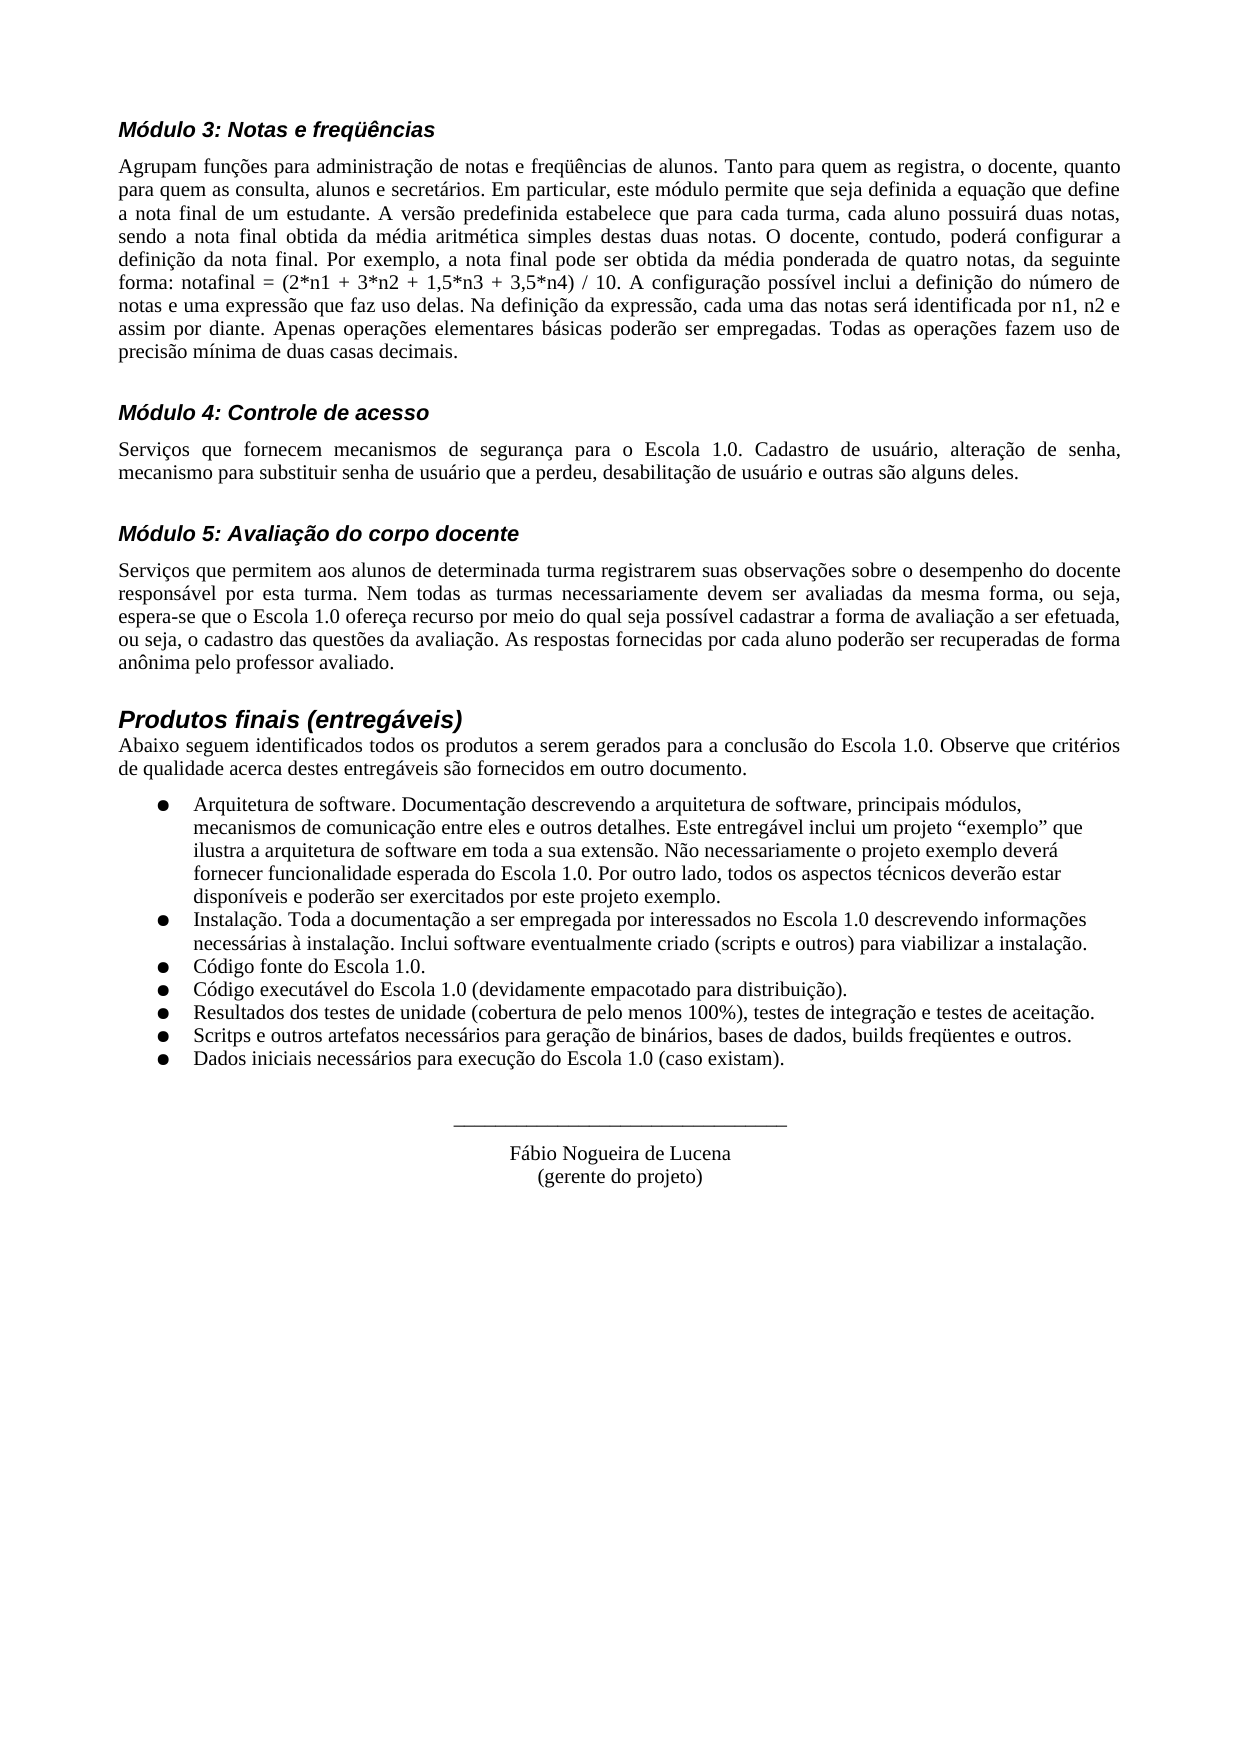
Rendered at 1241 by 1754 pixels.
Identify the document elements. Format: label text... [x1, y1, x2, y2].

text ________________________________ [118, 1106, 1122, 1129]
text Serviços que fornecem mecanismos de segurança para o Escola 1.0. Cadastro de usuário, alteração de senha, mecanismo para substituir senha de usuário que a perdeu, desabilitação de usuário e outras são alguns deles. [118, 438, 1122, 484]
text Agrupam funções para administração de notas e freqüências de alunos. Tanto para quem as registra, o docente, quanto para quem as consulta, alunos e secretários. Em particular, este módulo permite que seja definida a equação que define a nota final de um estudante. A versão predefinida estabelece que para cada turma, cada aluno possuirá duas notas, sendo a nota final obtida da média aritmética simples destas duas notas. O docente, contudo, poderá configurar a definição da nota final. Por exemplo, a nota final pode ser obtida da média ponderada de quatro notas, da seguinte forma: notafinal = (2*n1 + 3*n2 + 1,5*n3 + 3,5*n4) / 10. A configuração possível inclui a definição do número de notas e uma expressão que faz uso delas. Na definição da expressão, cada uma das notas será identificada por n1, n2 e assim por diante. Apenas operações elementares básicas poderão ser empregadas. Todas as operações fazem uso de precisão mínima de duas casas decimais. [118, 155, 1122, 363]
subtitle Produtos finais (entregáveis) [118, 705, 1122, 733]
text Fábio Nogueira de Lucena (gerente do projeto) [118, 1141, 1122, 1188]
list Resultados dos testes de unidade (cobertura de pelo menos 100%), testes de integração e testes de aceitação. [156, 1001, 1122, 1024]
subtitle Módulo 3: Notas e freqüências [118, 118, 1122, 143]
subtitle Módulo 5: Avaliação do corpo docente [118, 521, 1122, 546]
list Arquitetura de software. Documentação descrevendo a arquitetura de software, principais módulos, mecanismos de comunicação entre eles e outros detalhes. Este entregável inclui um projeto “exemplo” que ilustra a arquitetura de software em toda a sua extensão. Não necessariamente o projeto exemplo deverá fornecer funcionalidade esperada do Escola 1.0. Por outro lado, todos os aspectos técnicos deverão estar disponíveis e poderão ser exercitados por este projeto exemplo. [156, 793, 1122, 908]
list Instalação. Toda a documentação a ser empregada por interessados no Escola 1.0 descrevendo informações necessárias à instalação. Inclui software eventualmente criado (scripts e outros) para viabilizar a instalação. [156, 908, 1122, 954]
list Dados iniciais necessários para execução do Escola 1.0 (caso existam). [156, 1047, 1122, 1070]
list Código fonte do Escola 1.0. [156, 954, 1122, 978]
list Scritps e outros artefatos necessários para geração de binários, bases de dados, builds freqüentes e outros. [156, 1024, 1122, 1047]
subtitle Módulo 4: Controle de acesso [118, 401, 1122, 425]
text Serviços que permitem aos alunos de determinada turma registrarem suas observações sobre o desempenho do docente responsável por esta turma. Nem todas as turmas necessariamente devem ser avaliadas da mesma forma, ou seja, espera-se que o Escola 1.0 ofereça recurso por meio do qual seja possível cadastrar a forma de avaliação a ser efetuada, ou seja, o cadastro das questões da avaliação. As respostas fornecidas por cada aluno poderão ser recuperadas de forma anônima pelo professor avaliado. [118, 558, 1122, 674]
list Código executável do Escola 1.0 (devidamente empacotado para distribuição). [156, 978, 1122, 1001]
text Abaixo seguem identificados todos os produtos a serem gerados para a conclusão do Escola 1.0. Observe que critérios de qualidade acerca destes entregáveis são fornecidos em outro documento. [118, 734, 1122, 780]
